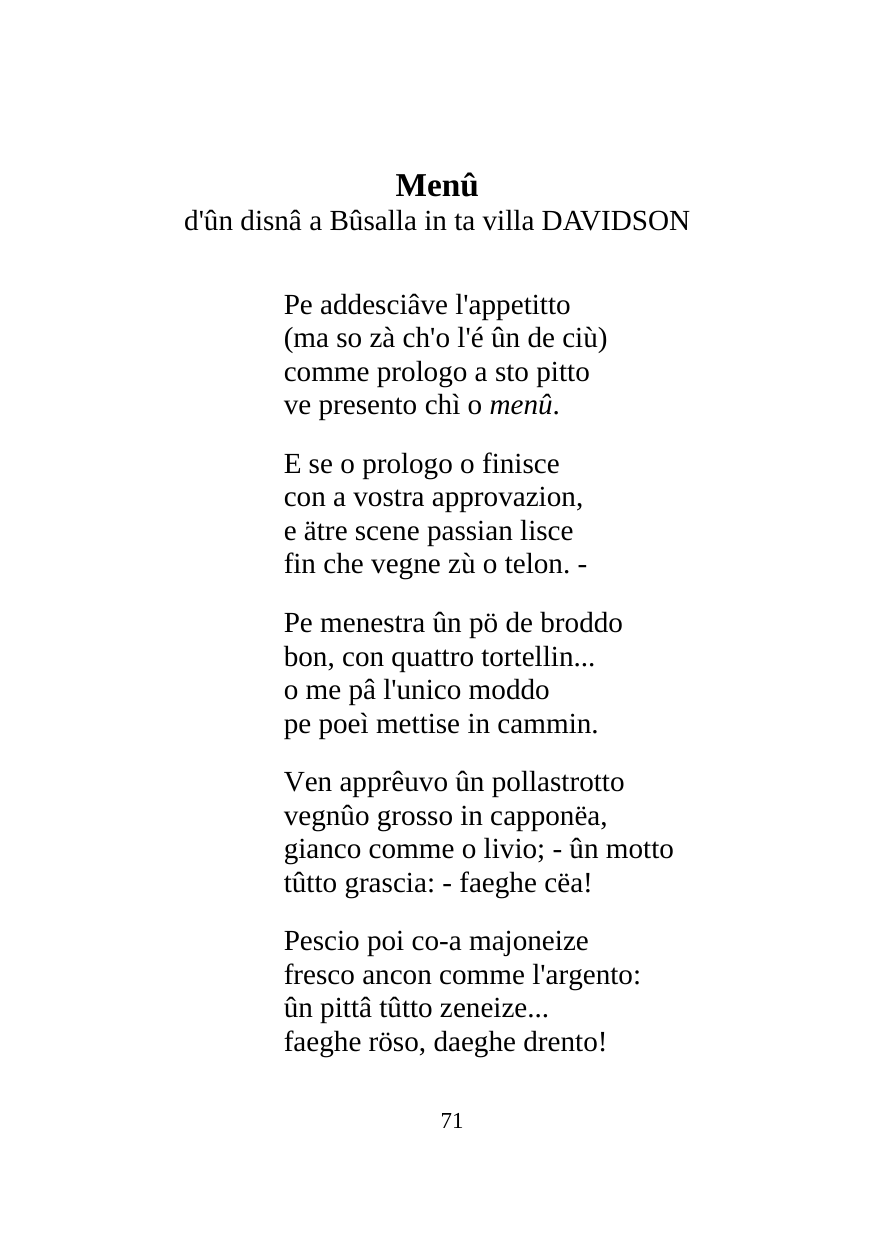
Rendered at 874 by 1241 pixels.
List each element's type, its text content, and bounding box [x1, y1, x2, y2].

text E se o prologo o finisce con a vostra approvazion, e ätre scene passian lisce fin che vegne zù o telon. - [283, 446, 768, 580]
text Pe menestra ûn pö de broddo bon, con quattro tortellin... o me pâ l'unico moddo pe poeì mettise in cammin. [283, 605, 768, 739]
subtitle Menû d'ûn disnâ a Bûsalla in ta villa DAVIDSON [106, 165, 768, 237]
text Pe addesciâve l'appetitto (ma so zà ch'o l'é ûn de ciù) comme prologo a sto pitto ve presento chì o menû. [283, 287, 768, 421]
text Ven apprêuvo ûn pollastrotto vegnûo grosso in capponëa, gianco comme o livio; - ûn motto tûtto grascia: - faeghe cëa! [283, 764, 768, 898]
text Pescio poi co-a majoneize fresco ancon comme l'argento: ûn pittâ tûtto zeneize... faeghe röso, daeghe drento! [283, 923, 768, 1058]
